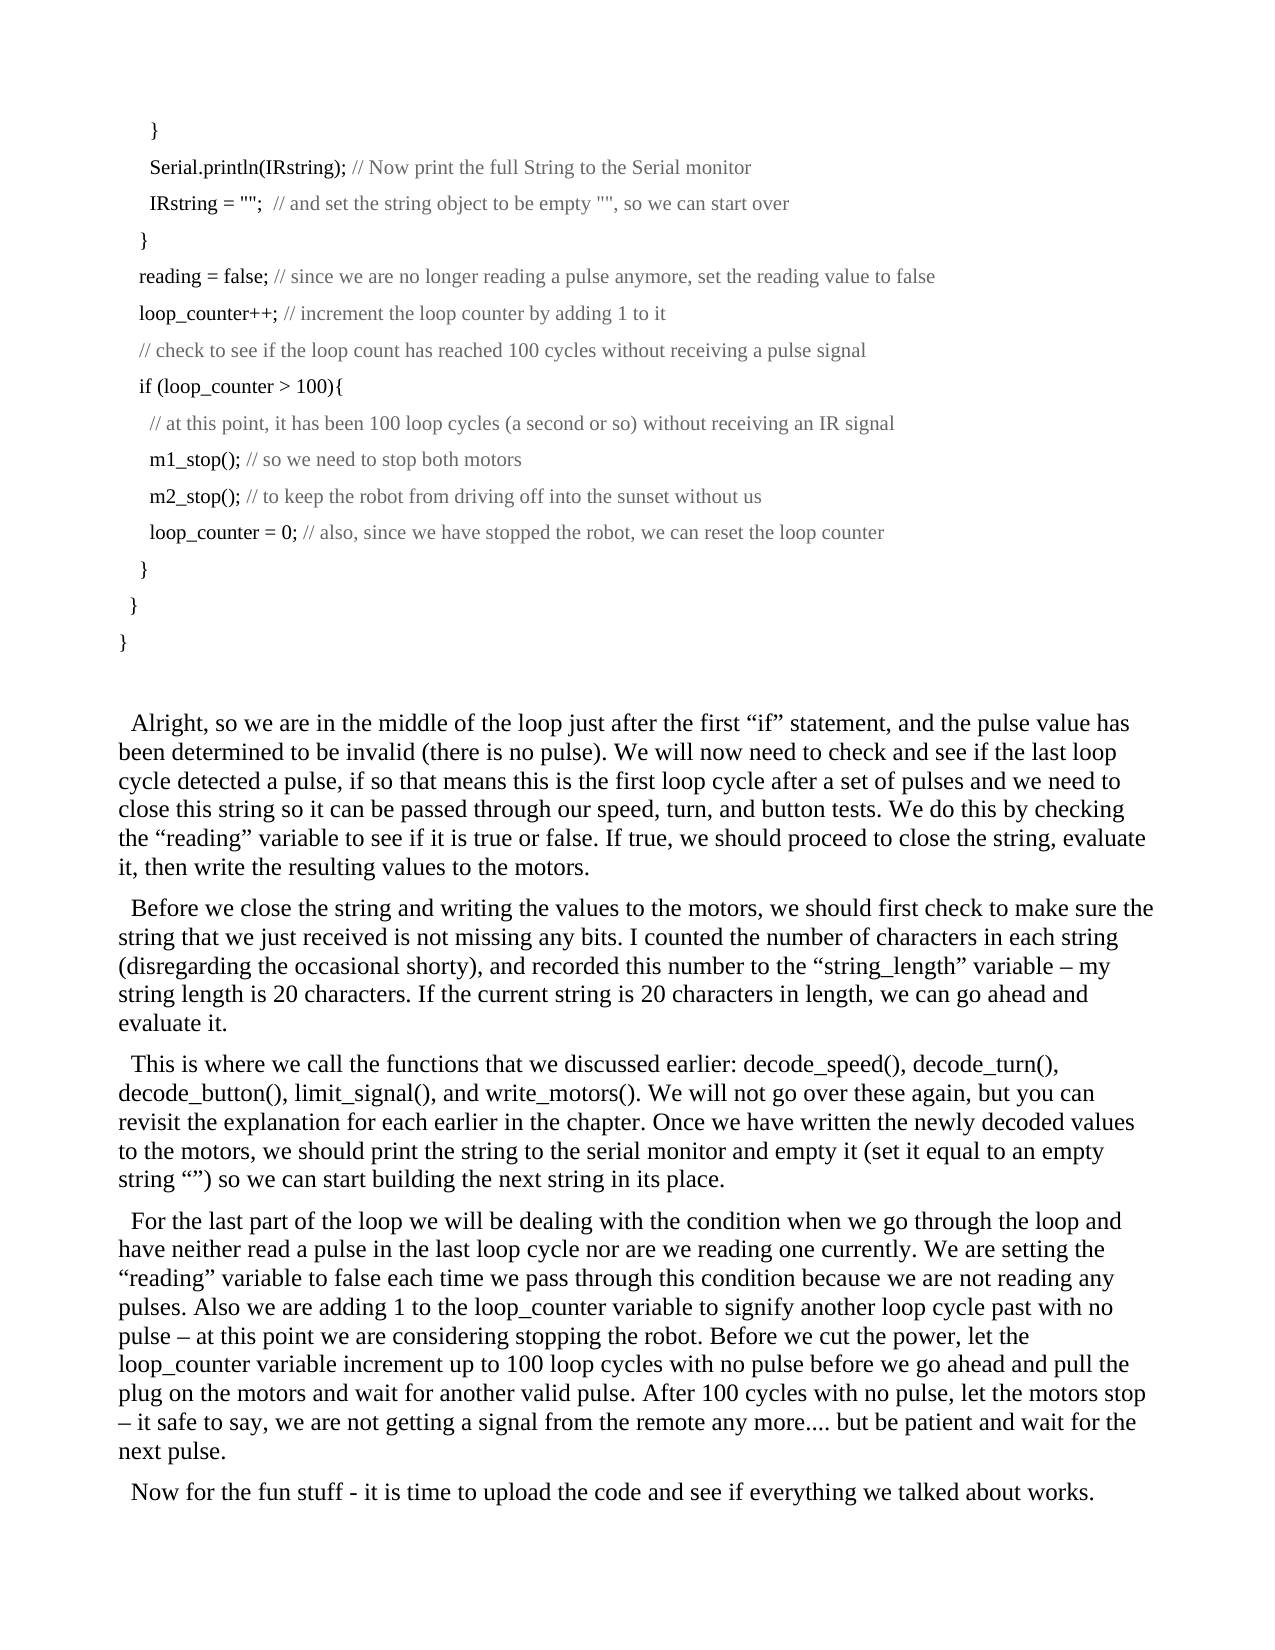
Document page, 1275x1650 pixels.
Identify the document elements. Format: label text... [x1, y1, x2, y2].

text } [118, 228, 1157, 252]
text loop_counter = 0; // also, since we have stopped the robot, we can reset the loop counter [118, 520, 1157, 544]
text Serial.println(IRstring); // Now print the full String to the Serial monitor [118, 155, 1157, 179]
text Before we close the string and writing the values to the motors, we should first check to make sure the string that we just received is not missing any bits. I counted the number of characters in each string (disregarding the occasional shorty), and recorded this number to the “string_length” variable – my string length is 20 characters. If the current string is 20 characters in length, we can go ahead and evaluate it. [118, 893, 1157, 1037]
text This is where we call the functions that we discussed earlier: decode_speed(), decode_turn(), decode_button(), limit_signal(), and write_motors(). We will not go over these again, but you can revisit the explanation for each earlier in the chapter. Once we have written the newly decoded values to the motors, we should print the string to the serial monitor and empty it (set it equal to an empty string “”) so we can start building the next string in its place. [118, 1049, 1157, 1193]
text } [118, 118, 1157, 142]
text loop_counter++; // increment the loop counter by adding 1 to it [118, 301, 1157, 325]
text m2_stop(); // to keep the robot from driving off into the sunset without us [118, 484, 1157, 508]
text } [118, 593, 1157, 617]
text // check to see if the loop count has reached 100 cycles without receiving a pulse signal [118, 337, 1157, 362]
text For the last part of the loop we will be dealing with the condition when we go through the loop and have neither read a pulse in the last loop cycle nor are we reading one currently. We are setting the “reading” variable to false each time we pass through this condition because we are not reading any pulses. Also we are adding 1 to the loop_counter variable to signify another loop cycle past with no pulse – at this point we are considering stopping the robot. Before we cut the power, let the loop_counter variable increment up to 100 loop cycles with no pulse before we go ahead and pull the plug on the motors and wait for another valid pulse. After 100 cycles with no pulse, let the motors stop – it safe to say, we are not getting a signal from the remote any more.... but be patient and wait for the next pulse. [118, 1206, 1157, 1464]
text reading = false; // since we are no longer reading a pulse anymore, set the reading value to false [118, 264, 1157, 288]
text } [118, 630, 1157, 654]
text } [118, 557, 1157, 581]
text m1_stop(); // so we need to stop both motors [118, 447, 1157, 471]
text // at this point, it has been 100 loop cycles (a second or so) without receiving an IR signal [118, 411, 1157, 435]
text IRstring = ""; // and set the string object to be empty "", so we can start over [118, 191, 1157, 215]
text Now for the fun stuff - it is time to upload the code and see if everything we talked about works. [118, 1477, 1157, 1506]
text Alright, so we are in the middle of the loop just after the first “if” statement, and the pulse value has been determined to be invalid (there is no pulse). We will now need to check and see if the last loop cycle detected a pulse, if so that means this is the first loop cycle after a set of pulses and we need to close this string so it can be passed through our speed, turn, and button tests. We do this by checking the “reading” variable to see if it is true or false. If true, we should proceed to close the string, evaluate it, then write the resulting values to the motors. [118, 708, 1157, 881]
text if (loop_counter > 100){ [118, 374, 1157, 398]
